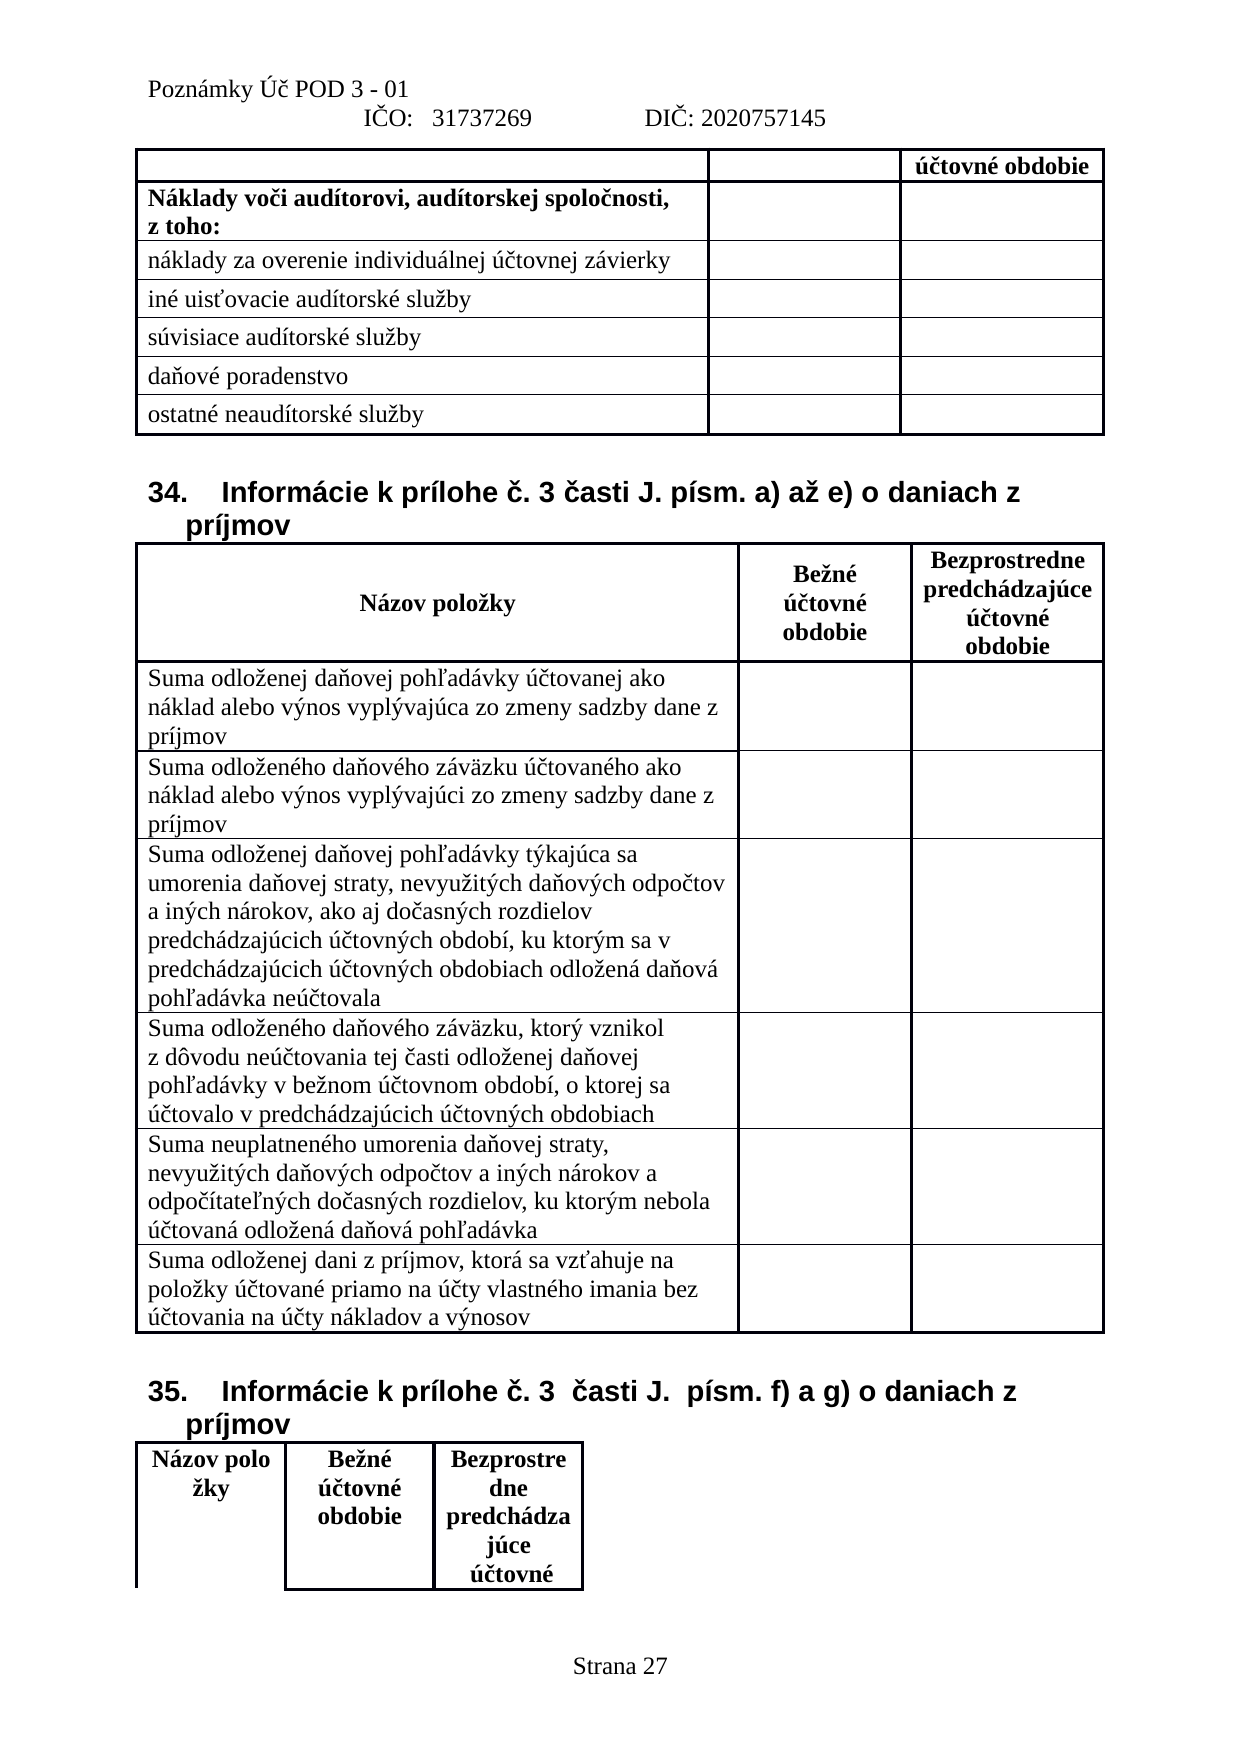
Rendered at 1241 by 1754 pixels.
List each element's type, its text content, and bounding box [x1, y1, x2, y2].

table_cell [710, 318, 899, 356]
table_cell Suma neuplatneného umorenia daňovej straty, nevyužitých daňových odpočtov a iných nárokov a odpočítateľných dočasných rozdielov, ku ktorým nebola účtovaná odložená daňová pohľadávka [138, 1129, 737, 1244]
table_header Bežné účtovné obdobie [740, 545, 910, 660]
table_header účtovné obdobie [902, 151, 1102, 179]
table_cell [902, 357, 1102, 394]
table_cell daňové poradenstvo [138, 357, 707, 394]
title Informácie k prílohe č. 3 časti J. písm. f) a g) o daniach z príjmov [148, 1374, 1092, 1441]
table_cell [740, 1013, 910, 1128]
table_cell [740, 663, 910, 749]
table_cell [902, 318, 1102, 356]
table_cell [740, 1245, 910, 1331]
table_cell [902, 241, 1102, 279]
table_cell Suma odloženého daňového záväzku účtovaného ako náklad alebo výnos vyplývajúci zo zmeny sadzby dane z príjmov [138, 752, 737, 838]
table_cell [902, 395, 1102, 432]
table_cell Suma odloženého daňového záväzku, ktorý vznikol z dôvodu neúčtovania tej časti odloženej daňovej pohľadávky v bežnom účtovnom období, o ktorej sa účtovalo v predchádzajúcich účtovných obdobiach [138, 1013, 737, 1128]
table_header Bežné účtovné obdobie [287, 1444, 432, 1588]
table_cell Suma odloženej dani z príjmov, ktorá sa vzťahuje na položky účtované priamo na účty vlastného imania bez účtovania na účty nákladov a výnosov [138, 1245, 737, 1331]
table_cell [710, 183, 899, 240]
table_cell [710, 241, 899, 279]
table_cell súvisiace audítorské služby [138, 318, 707, 356]
table_header [138, 151, 707, 179]
table_cell [902, 280, 1102, 317]
table_cell [913, 751, 1102, 838]
table_header Názov položky [138, 545, 737, 660]
table_cell náklady za overenie individuálnej účtovnej závierky [138, 241, 707, 279]
title Informácie k prílohe č. 3 časti J. písm. a) až e) o daniach z príjmov [148, 475, 1092, 542]
table_cell Suma odloženej daňovej pohľadávky účtovanej ako náklad alebo výnos vyplývajúca zo zmeny sadzby dane z príjmov [138, 663, 737, 749]
table_cell Náklady voči audítorovi, audítorskej spoločnosti, z toho: [138, 183, 707, 240]
table_cell [913, 1129, 1102, 1244]
table_cell [913, 1013, 1102, 1128]
table_cell [710, 280, 899, 317]
table_header Bezprostredne predchádzajúce účtovné obdobie [913, 545, 1102, 660]
table_cell [740, 1129, 910, 1244]
table_header Bezprostredne predchádzajúce účtovné [436, 1444, 581, 1588]
table_header Názov položky [138, 1444, 284, 1588]
table_cell [902, 183, 1102, 240]
table_cell [913, 663, 1102, 749]
table_cell Suma odloženej daňovej pohľadávky týkajúca sa umorenia daňovej straty, nevyužitých daňových odpočtov a iných nárokov, ako aj dočasných rozdielov predchádzajúcich účtovných období, ku ktorým sa v predchádzajúcich účtovných obdobiach odložená daňová pohľadávka neúčtovala [138, 839, 737, 1011]
table_header [710, 151, 899, 179]
table_cell [740, 751, 910, 838]
table_cell ostatné neaudítorské služby [138, 395, 707, 432]
table_cell [710, 395, 899, 432]
table_cell [710, 357, 899, 394]
table_cell [913, 839, 1102, 1011]
table_cell iné uisťovacie audítorské služby [138, 280, 707, 317]
table_cell [740, 839, 910, 1011]
table_cell [913, 1245, 1102, 1331]
